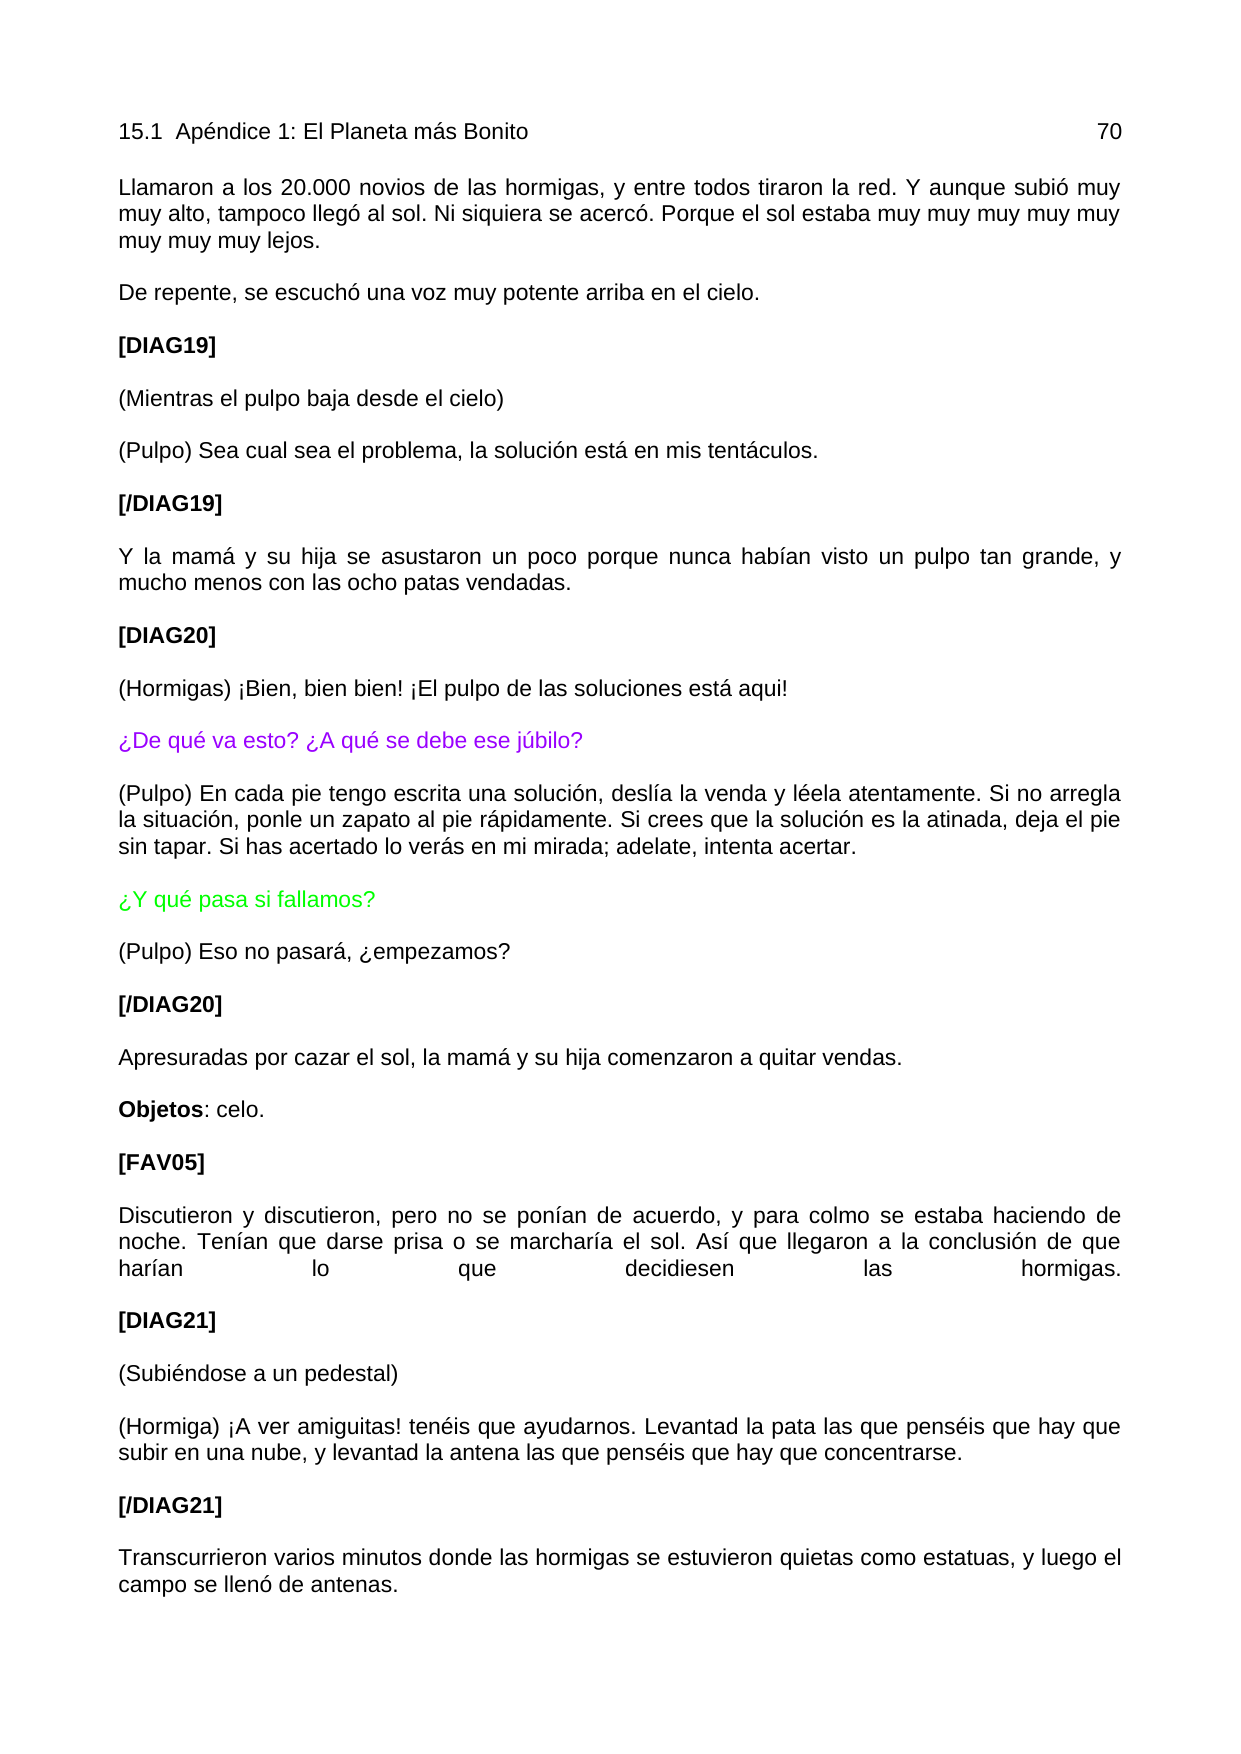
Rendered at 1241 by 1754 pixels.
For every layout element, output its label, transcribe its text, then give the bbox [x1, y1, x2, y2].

text [DIAG19] [118, 332, 1122, 358]
text (Pulpo) Eso no pasará, ¿empezamos? [118, 938, 1122, 964]
text [DIAG20] [118, 622, 1122, 648]
text Transcurrieron varios minutos donde las hormigas se estuvieron quietas como estatuas, y luego el campo se llenó de antenas. [118, 1544, 1122, 1597]
text ¿Y qué pasa si fallamos? [118, 886, 1122, 912]
text Apresuradas por cazar el sol, la mamá y su hija comenzaron a quitar vendas. [118, 1044, 1122, 1070]
text (Pulpo) En cada pie tengo escrita una solución, deslía la venda y léela atentamente. Si no arregla la situación, ponle un zapato al pie rápidamente. Si crees que la solución es la atinada, deja el pie sin tapar. Si has acertado lo verás en mi mirada; adelate, intenta acertar. [118, 780, 1122, 859]
text Y la mamá y su hija se asustaron un poco porque nunca habían visto un pulpo tan grande, y mucho menos con las ocho patas vendadas. [118, 543, 1122, 596]
text Objetos: celo. [118, 1096, 1122, 1123]
text [/DIAG20] [118, 991, 1122, 1017]
text (Hormigas) ¡Bien, bien bien! ¡El pulpo de las soluciones está aqui! [118, 675, 1122, 701]
text Discutieron y discutieron, pero no se ponían de acuerdo, y para colmo se estaba haciendo de noche. Tenían que darse prisa o se marcharía el sol. Así que llegaron a la conclusión de que harían lo que decidiesen las hormigas. [118, 1202, 1122, 1307]
text (Hormiga) ¡A ver amiguitas! tenéis que ayudarnos. Levantad la pata las que penséis que hay que subir en una nube, y levantad la antena las que penséis que hay que concentrarse. [118, 1413, 1122, 1465]
text [FAV05] [118, 1149, 1122, 1175]
text (Pulpo) Sea cual sea el problema, la solución está en mis tentáculos. [118, 437, 1122, 464]
text [/DIAG19] [118, 490, 1122, 517]
text De repente, se escuchó una voz muy potente arriba en el cielo. [118, 279, 1122, 306]
text (Mientras el pulpo baja desde el cielo) [118, 385, 1122, 411]
text (Subiéndose a un pedestal) [118, 1360, 1122, 1386]
text ¿De qué va esto? ¿A qué se debe ese júbilo? [118, 727, 1122, 754]
text [/DIAG21] [118, 1492, 1122, 1518]
text [DIAG21] [118, 1307, 1122, 1333]
text Llamaron a los 20.000 novios de las hormigas, y entre todos tiraron la red. Y aunque subió muy muy alto, tampoco llegó al sol. Ni siquiera se acercó. Porque el sol estaba muy muy muy muy muy muy muy muy lejos. [118, 174, 1122, 253]
